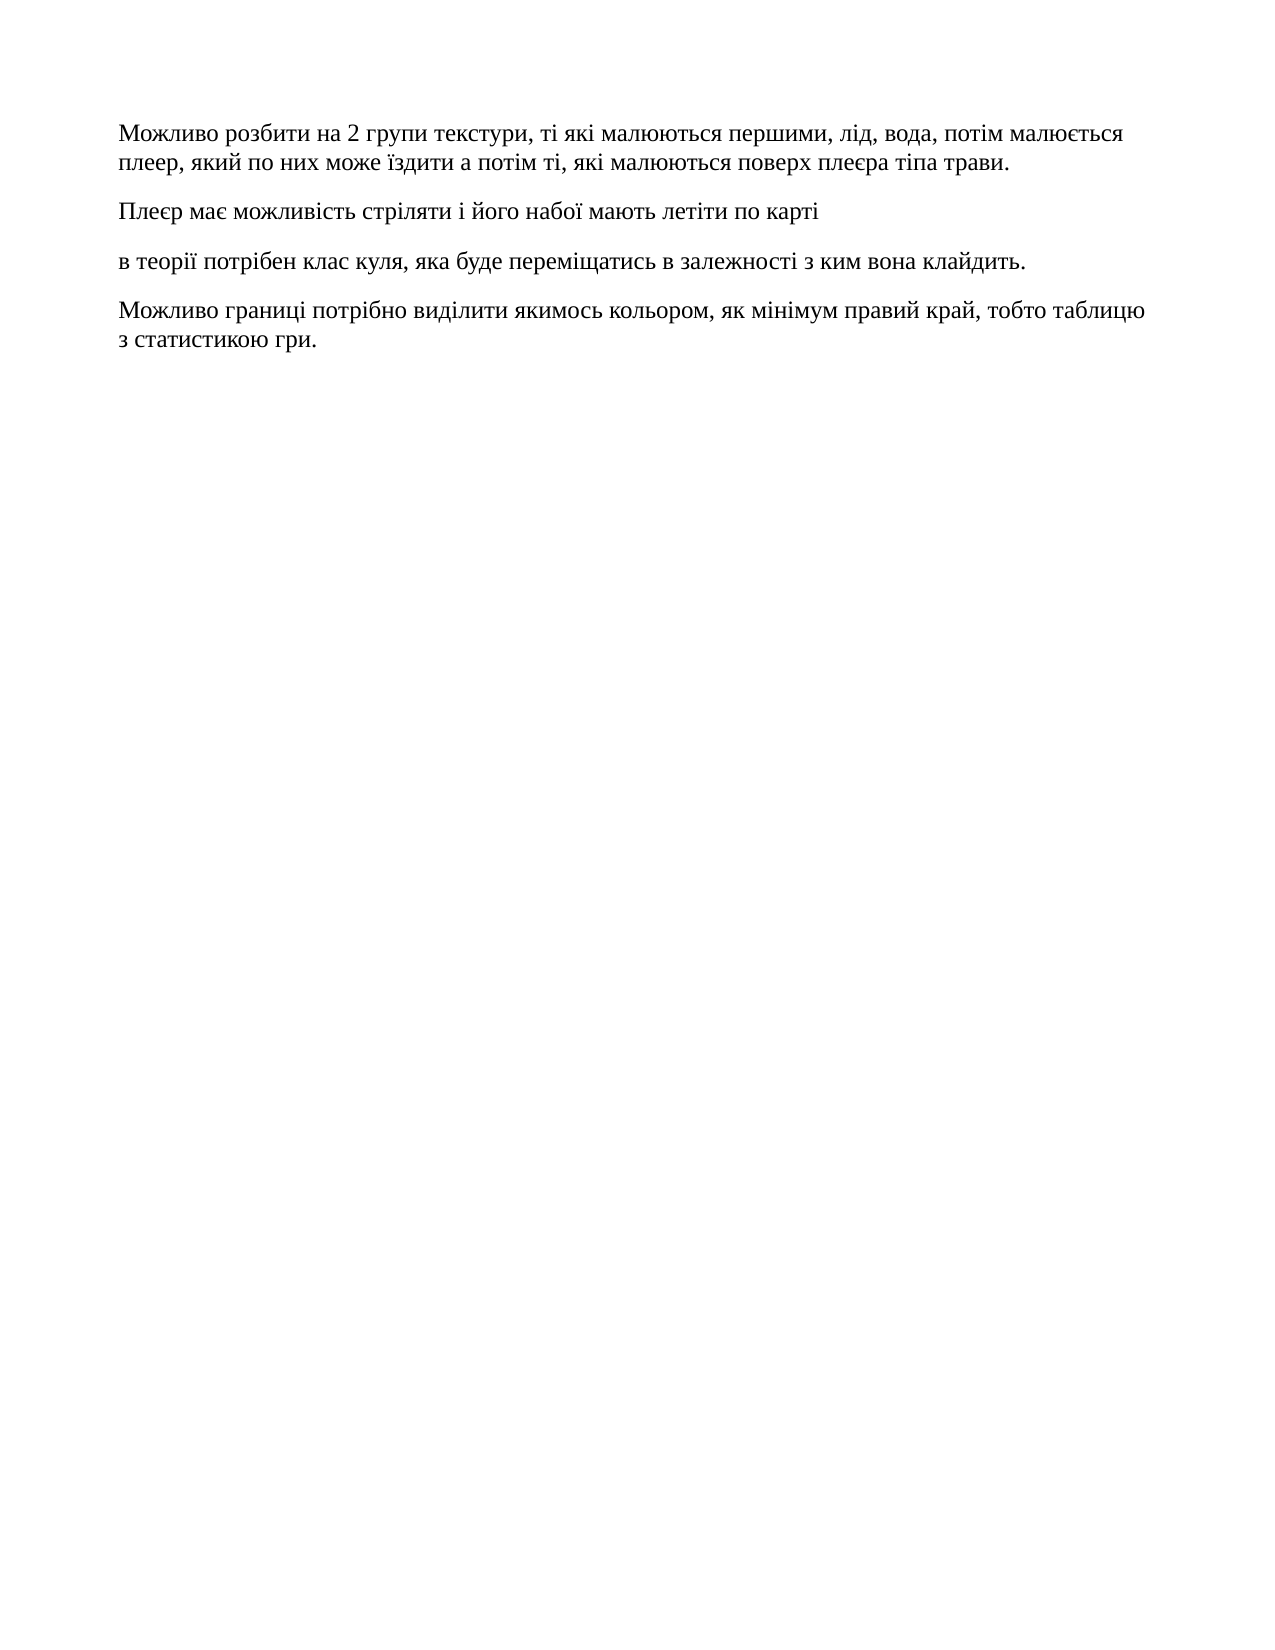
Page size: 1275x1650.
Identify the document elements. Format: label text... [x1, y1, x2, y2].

text Можливо границі потрібно виділити якимось кольором, як мінімум правий край, тобто таблицю з статистикою гри. [118, 296, 1157, 353]
text Плеєр має можливість стріляти і його набої мають летіти по карті [118, 196, 1157, 225]
text в теорії потрібен клас куля, яка буде переміщатись в залежності з ким вона клайдить. [118, 246, 1157, 275]
text Можливо розбити на 2 групи текстури, ті які малюються першими, лід, вода, потім малюється плеер, який по них може їздити а потім ті, які малюються поверх плеєра тіпа трави. [118, 118, 1157, 176]
